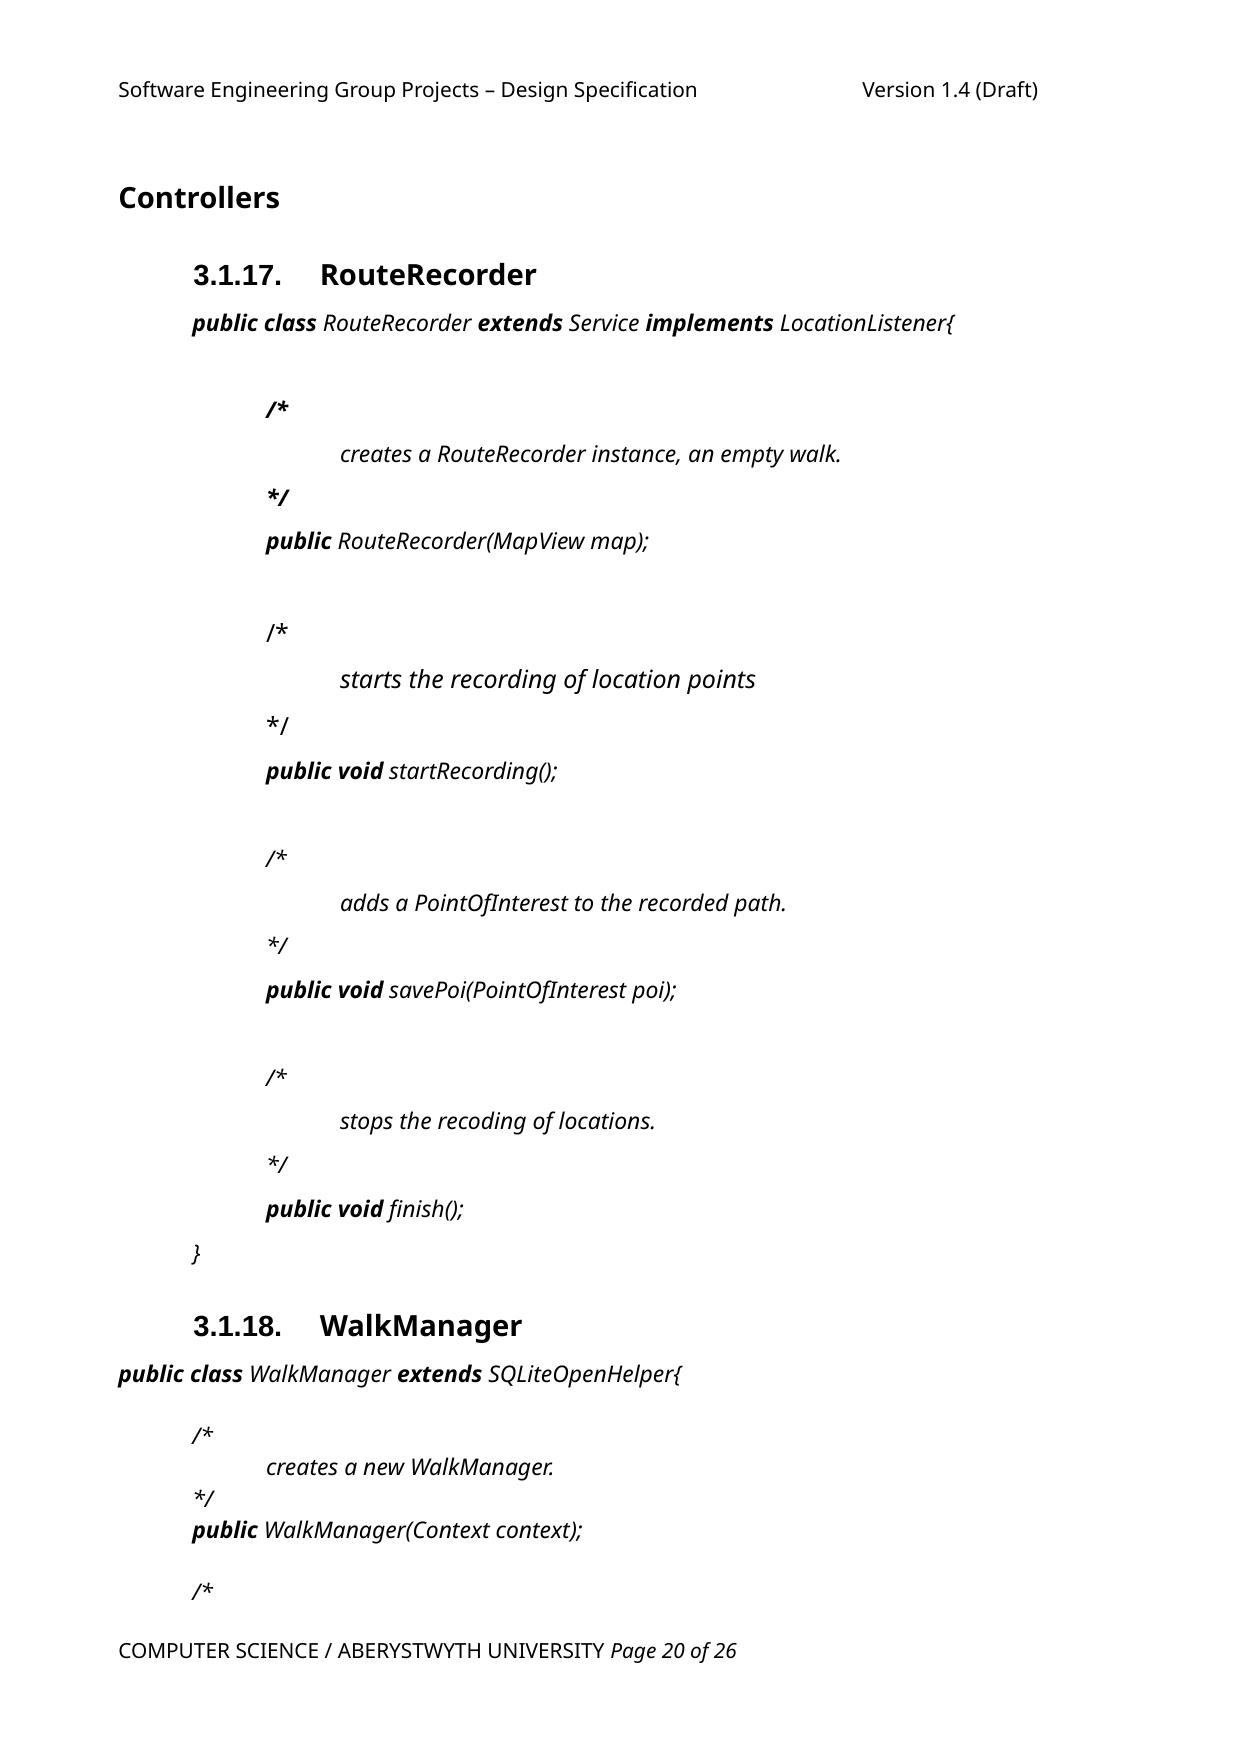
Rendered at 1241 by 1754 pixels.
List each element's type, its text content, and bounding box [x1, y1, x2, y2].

text public void startRecording(); [118, 755, 1122, 787]
text public RouteRecorder(MapView map); [118, 525, 1122, 557]
text public WalkManager(Context context); [118, 1514, 1122, 1545]
text */ [118, 930, 1122, 962]
text */ [118, 1482, 1122, 1514]
text */ [118, 482, 1122, 513]
text public class RouteRecorder extends Service implements LocationListener{ [118, 307, 1122, 338]
subtitle RouteRecorder [193, 254, 1122, 294]
subtitle WalkManager [193, 1305, 1122, 1345]
text stops the recoding of locations. [118, 1105, 1122, 1137]
text /* [118, 1062, 1122, 1093]
text public void savePoi(PointOfInterest poi); [118, 974, 1122, 1005]
text /* [118, 843, 1122, 874]
text creates a RouteRecorder instance, an empty walk. [118, 438, 1122, 469]
subtitle Controllers [118, 177, 1122, 217]
text public void finish(); [118, 1193, 1122, 1224]
text /* [118, 1576, 1122, 1607]
text /* [118, 394, 1122, 425]
text } [118, 1237, 1122, 1268]
text /* [118, 1420, 1122, 1451]
text */ [118, 1149, 1122, 1180]
text public class WalkManager extends SQLiteOpenHelper{ [118, 1357, 1122, 1389]
text */ [118, 709, 1122, 743]
text creates a new WalkManager. [118, 1451, 1122, 1482]
text /* [118, 616, 1122, 650]
text starts the recording of location points [118, 662, 1122, 696]
text adds a PointOfInterest to the recorded path. [118, 887, 1122, 918]
